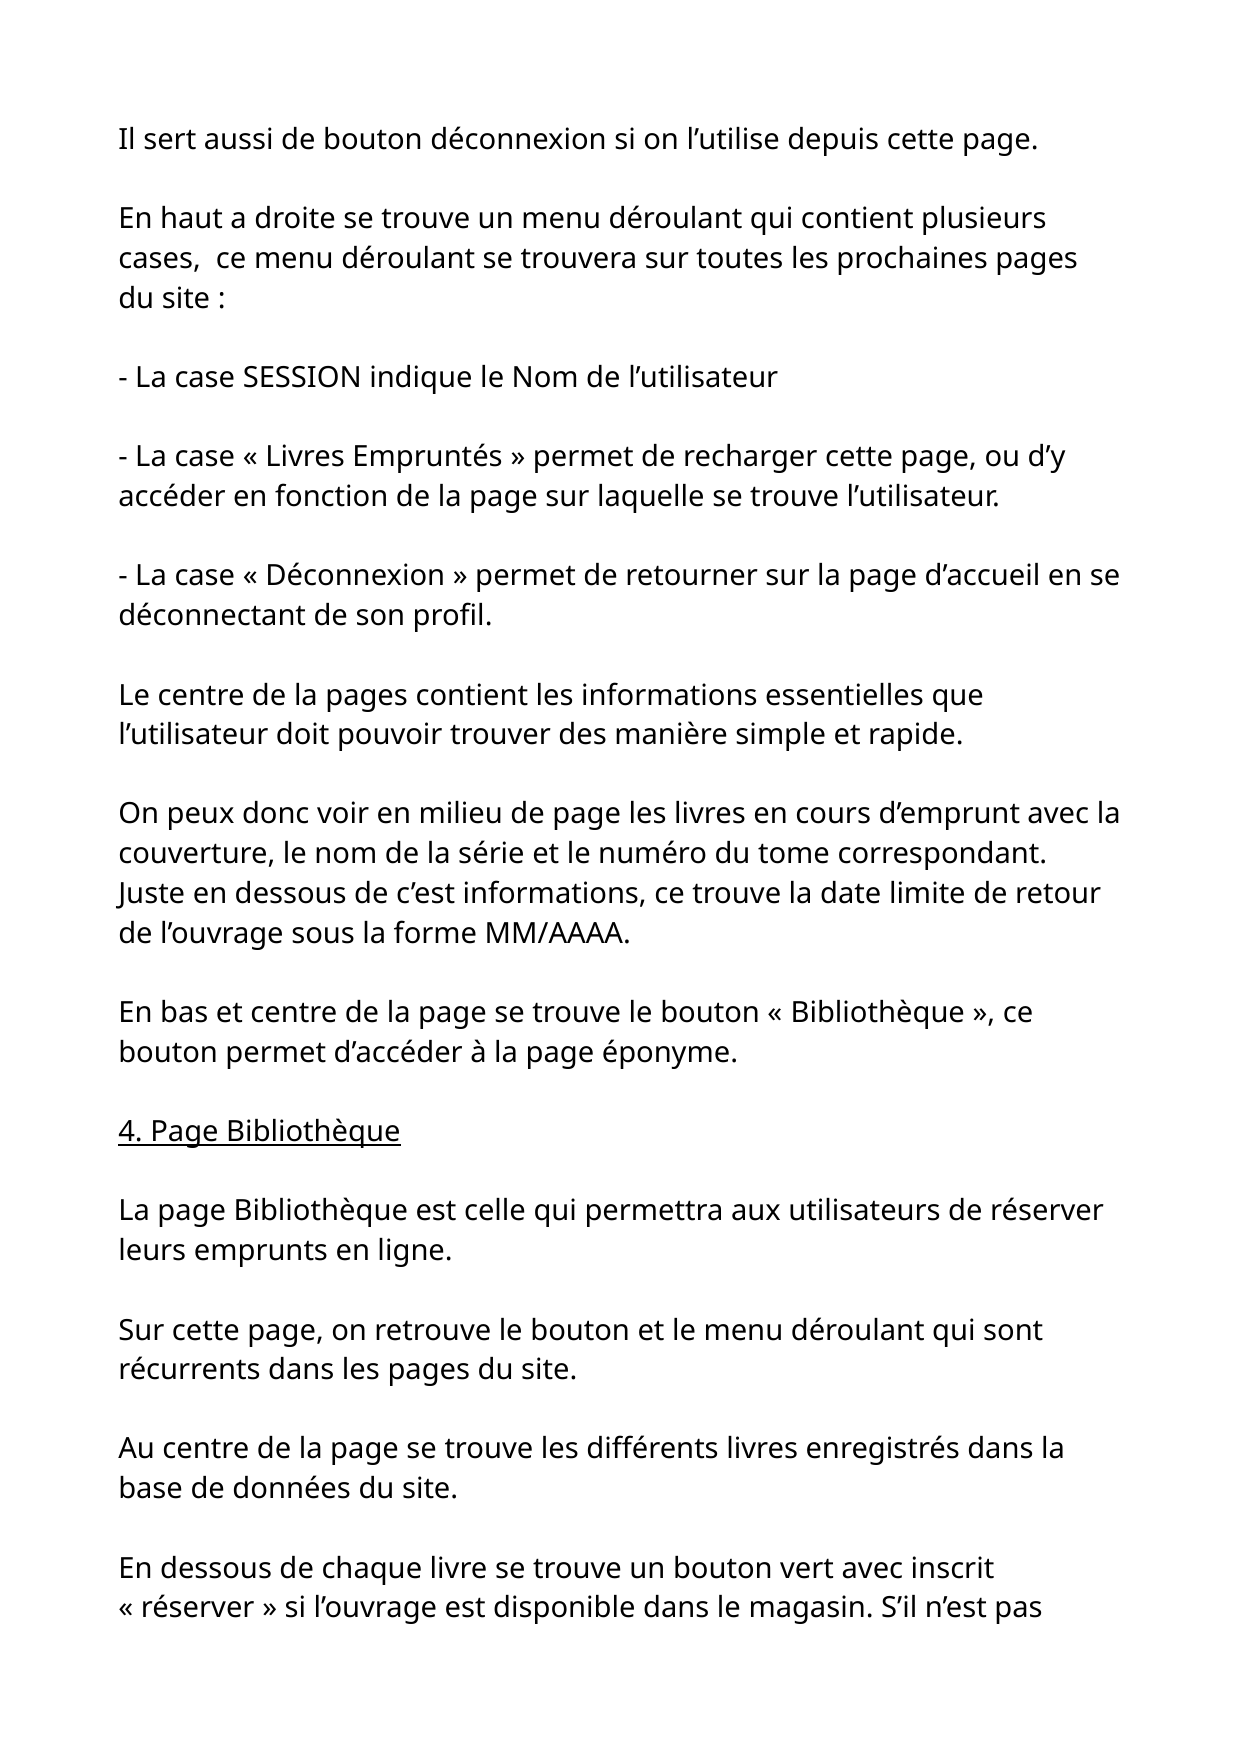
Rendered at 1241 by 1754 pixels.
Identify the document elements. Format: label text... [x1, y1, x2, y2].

text On peux donc voir en milieu de page les livres en cours d’emprunt avec la couverture, le nom de la série et le numéro du tome correspondant. [118, 793, 1122, 872]
text En dessous de chaque livre se trouve un bouton vert avec inscrit « réserver » si l’ouvrage est disponible dans le magasin. S’il n’est pas [118, 1547, 1122, 1626]
text Au centre de la page se trouve les différents livres enregistrés dans la base de données du site. [118, 1428, 1122, 1507]
text En haut a droite se trouve un menu déroulant qui contient plusieurs cases, ce menu déroulant se trouvera sur toutes les prochaines pages du site : [118, 197, 1122, 317]
text - La case « Déconnexion » permet de retourner sur la page d’accueil en se déconnectant de son profil. [118, 555, 1122, 634]
text Il sert aussi de bouton déconnexion si on l’utilise depuis cette page. [118, 118, 1122, 158]
text Juste en dessous de c’est informations, ce trouve la date limite de retour de l’ouvrage sous la forme MM/AAAA. [118, 872, 1122, 952]
text - La case « Livres Empruntés » permet de recharger cette page, ou d’y accéder en fonction de la page sur laquelle se trouve l’utilisateur. [118, 436, 1122, 515]
text 4. Page Bibliothèque [118, 1110, 1122, 1150]
text La page Bibliothèque est celle qui permettra aux utilisateurs de réserver leurs emprunts en ligne. [118, 1190, 1122, 1269]
text - La case SESSION indique le Nom de l’utilisateur [118, 356, 1122, 396]
text En bas et centre de la page se trouve le bouton « Bibliothèque », ce bouton permet d’accéder à la page éponyme. [118, 991, 1122, 1071]
text Sur cette page, on retrouve le bouton et le menu déroulant qui sont récurrents dans les pages du site. [118, 1309, 1122, 1388]
text Le centre de la pages contient les informations essentielles que l’utilisateur doit pouvoir trouver des manière simple et rapide. [118, 674, 1122, 753]
